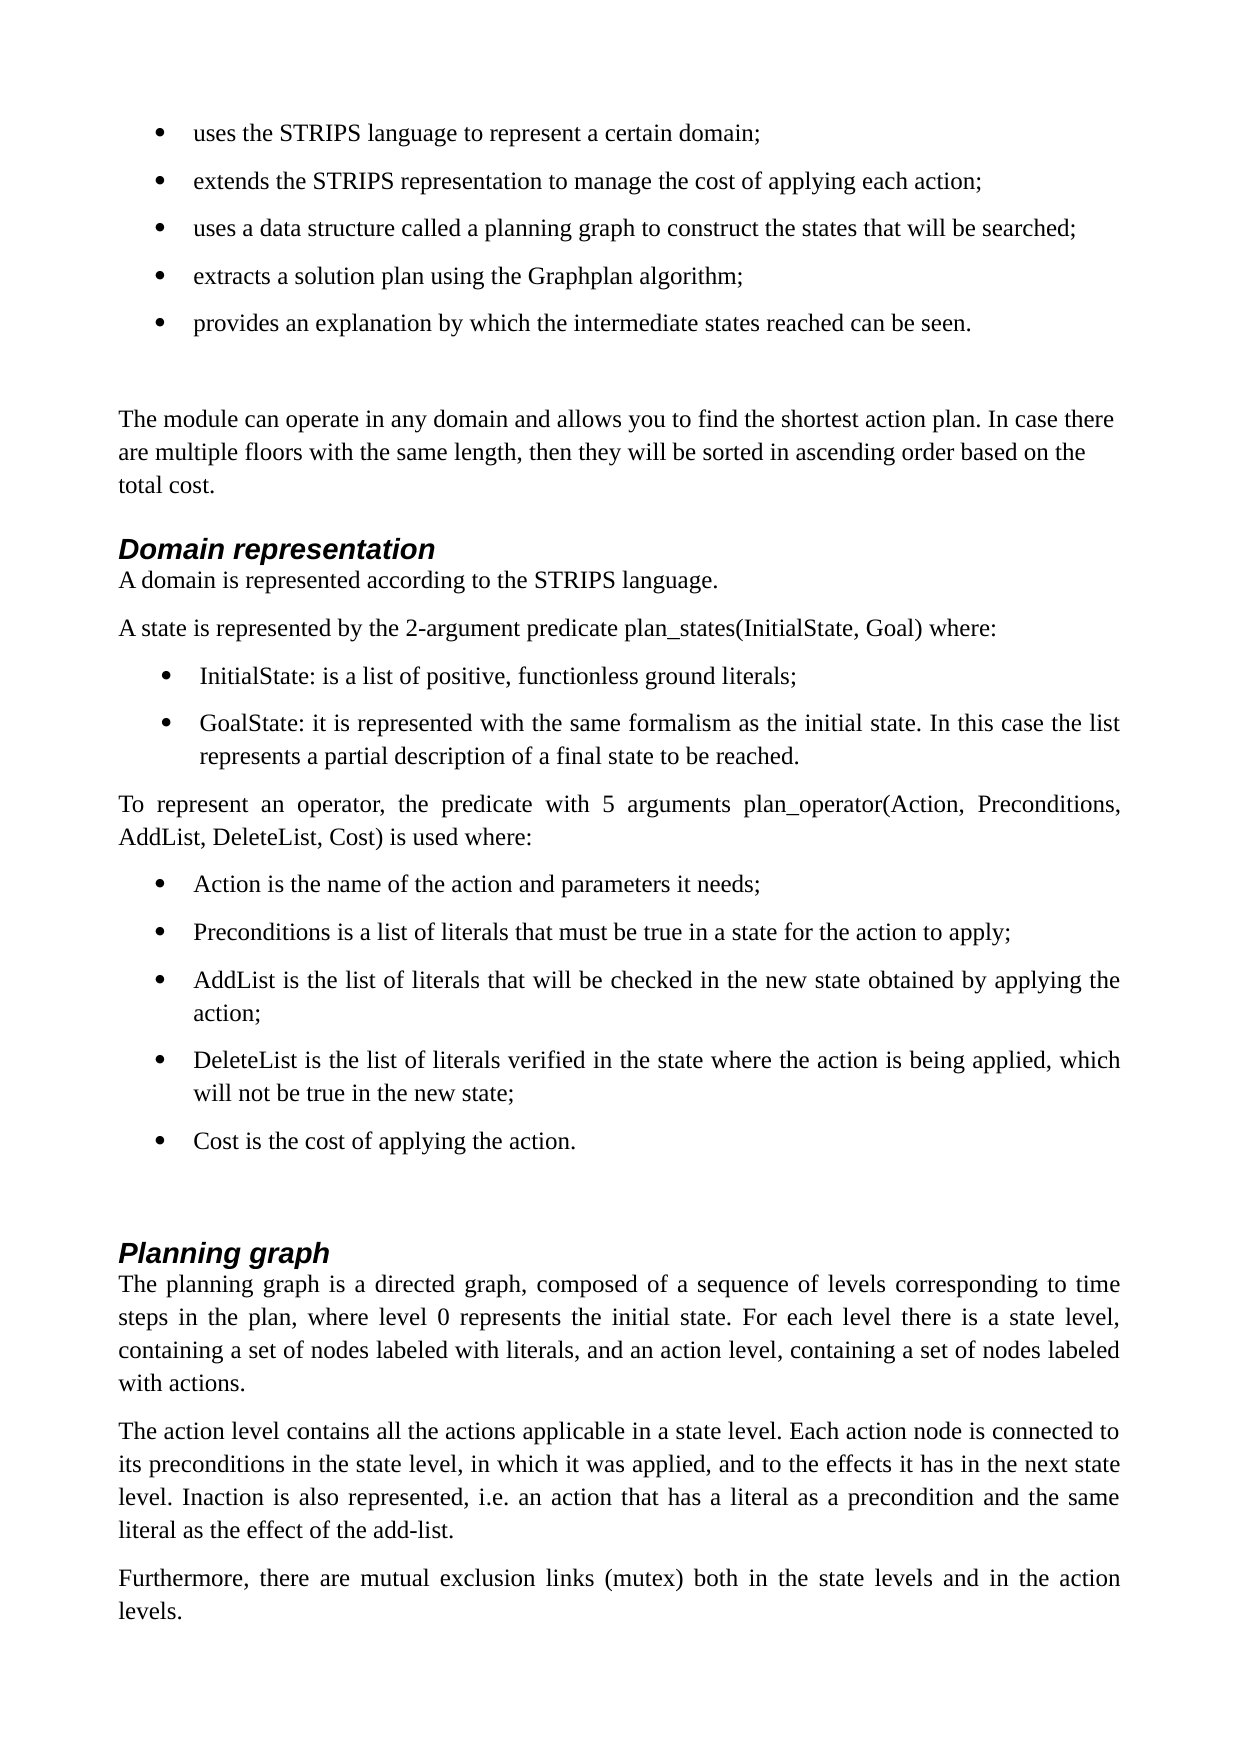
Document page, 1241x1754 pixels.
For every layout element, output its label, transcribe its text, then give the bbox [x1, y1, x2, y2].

subtitle Domain representation [118, 532, 1122, 566]
text To represent an operator, the predicate with 5 arguments plan_operator(Action, Preconditions, AddList, DeleteList, Cost) is used where: [118, 789, 1122, 851]
list DeleteList is the list of literals verified in the state where the action is being applied, which will not be true in the new state; [156, 1045, 1122, 1107]
list extracts a solution plan using the Graphplan algorithm; [156, 261, 1122, 290]
text A domain is represented according to the STRIPS language. [118, 566, 1122, 594]
list Preconditions is a list of literals that must be true in a state for the action to apply; [156, 917, 1122, 946]
list GoalState: it is represented with the same formalism as the initial state. In this case the list represents a partial description of a final state to be reached. [162, 708, 1122, 770]
list provides an explanation by which the intermediate states reached can be seen. [156, 308, 1122, 337]
list Action is the name of the action and parameters it needs; [156, 869, 1122, 898]
text Furthermore, there are mutual exclusion links (mutex) both in the state levels and in the action levels. [118, 1563, 1122, 1624]
text The module can operate in any domain and allows you to find the shortest action plan. In case there are multiple floors with the same length, then they will be sorted in ascending order based on the total cost. [118, 404, 1122, 498]
text The planning graph is a directed graph, composed of a sequence of levels corresponding to time steps in the plan, where level 0 represents the initial state. For each level there is a state level, containing a set of nodes labeled with literals, and an action level, containing a set of nodes labeled with actions. [118, 1269, 1122, 1397]
text The action level contains all the actions applicable in a state level. Each action node is connected to its preconditions in the state level, in which it was applied, and to the effects it has in the next state level. Inaction is also represented, i.e. an action that has a literal as a precondition and the same literal as the effect of the add-list. [118, 1416, 1122, 1544]
text A state is represented by the 2-argument predicate plan_states(InitialState, Goal) where: [118, 613, 1122, 642]
subtitle Planning graph [118, 1236, 1122, 1269]
list uses the STRIPS language to represent a certain domain; [156, 118, 1122, 147]
list InitialState: is a list of positive, functionless ground literals; [162, 661, 1122, 689]
list AddList is the list of literals that will be checked in the new state obtained by applying the action; [156, 965, 1122, 1027]
list Cost is the cost of applying the action. [156, 1126, 1122, 1155]
list uses a data structure called a planning graph to construct the states that will be searched; [156, 213, 1122, 242]
list extends the STRIPS representation to manage the cost of applying each action; [156, 166, 1122, 194]
